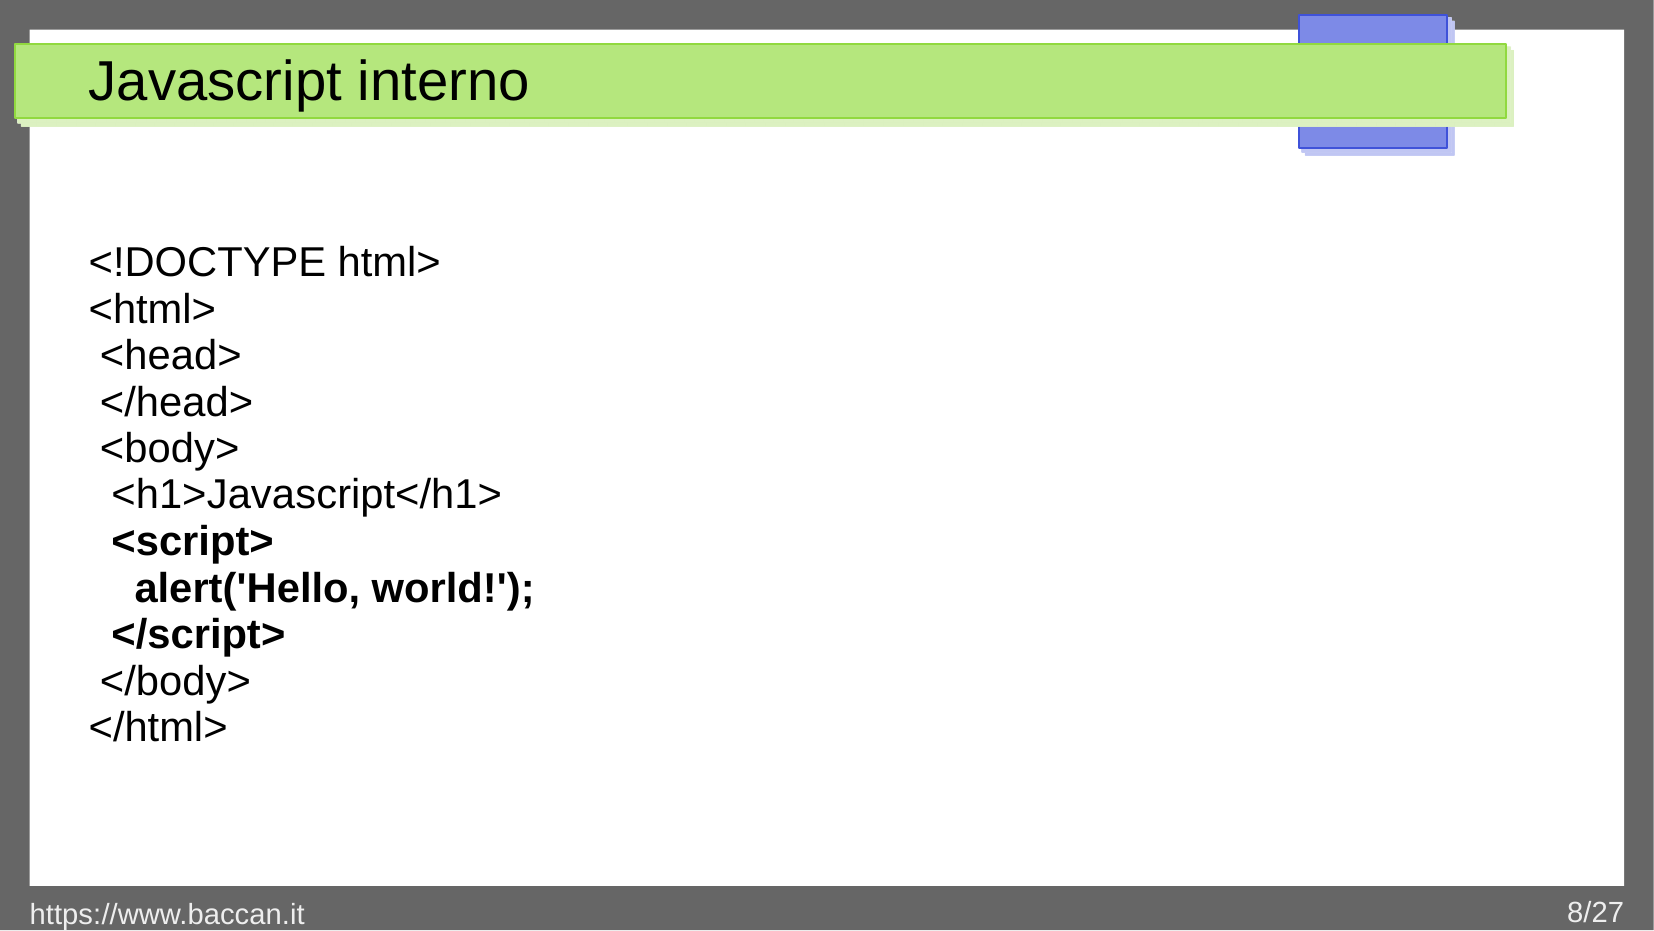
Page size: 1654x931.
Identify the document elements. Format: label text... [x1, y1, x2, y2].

title Javascript interno [88, 44, 1506, 119]
text_box <!DOCTYPE html> <html> <head> </head> <body> <h1>Javascript</h1> <script> alert('Hello, world!'); </script> </body> </html> [88, 169, 1565, 820]
